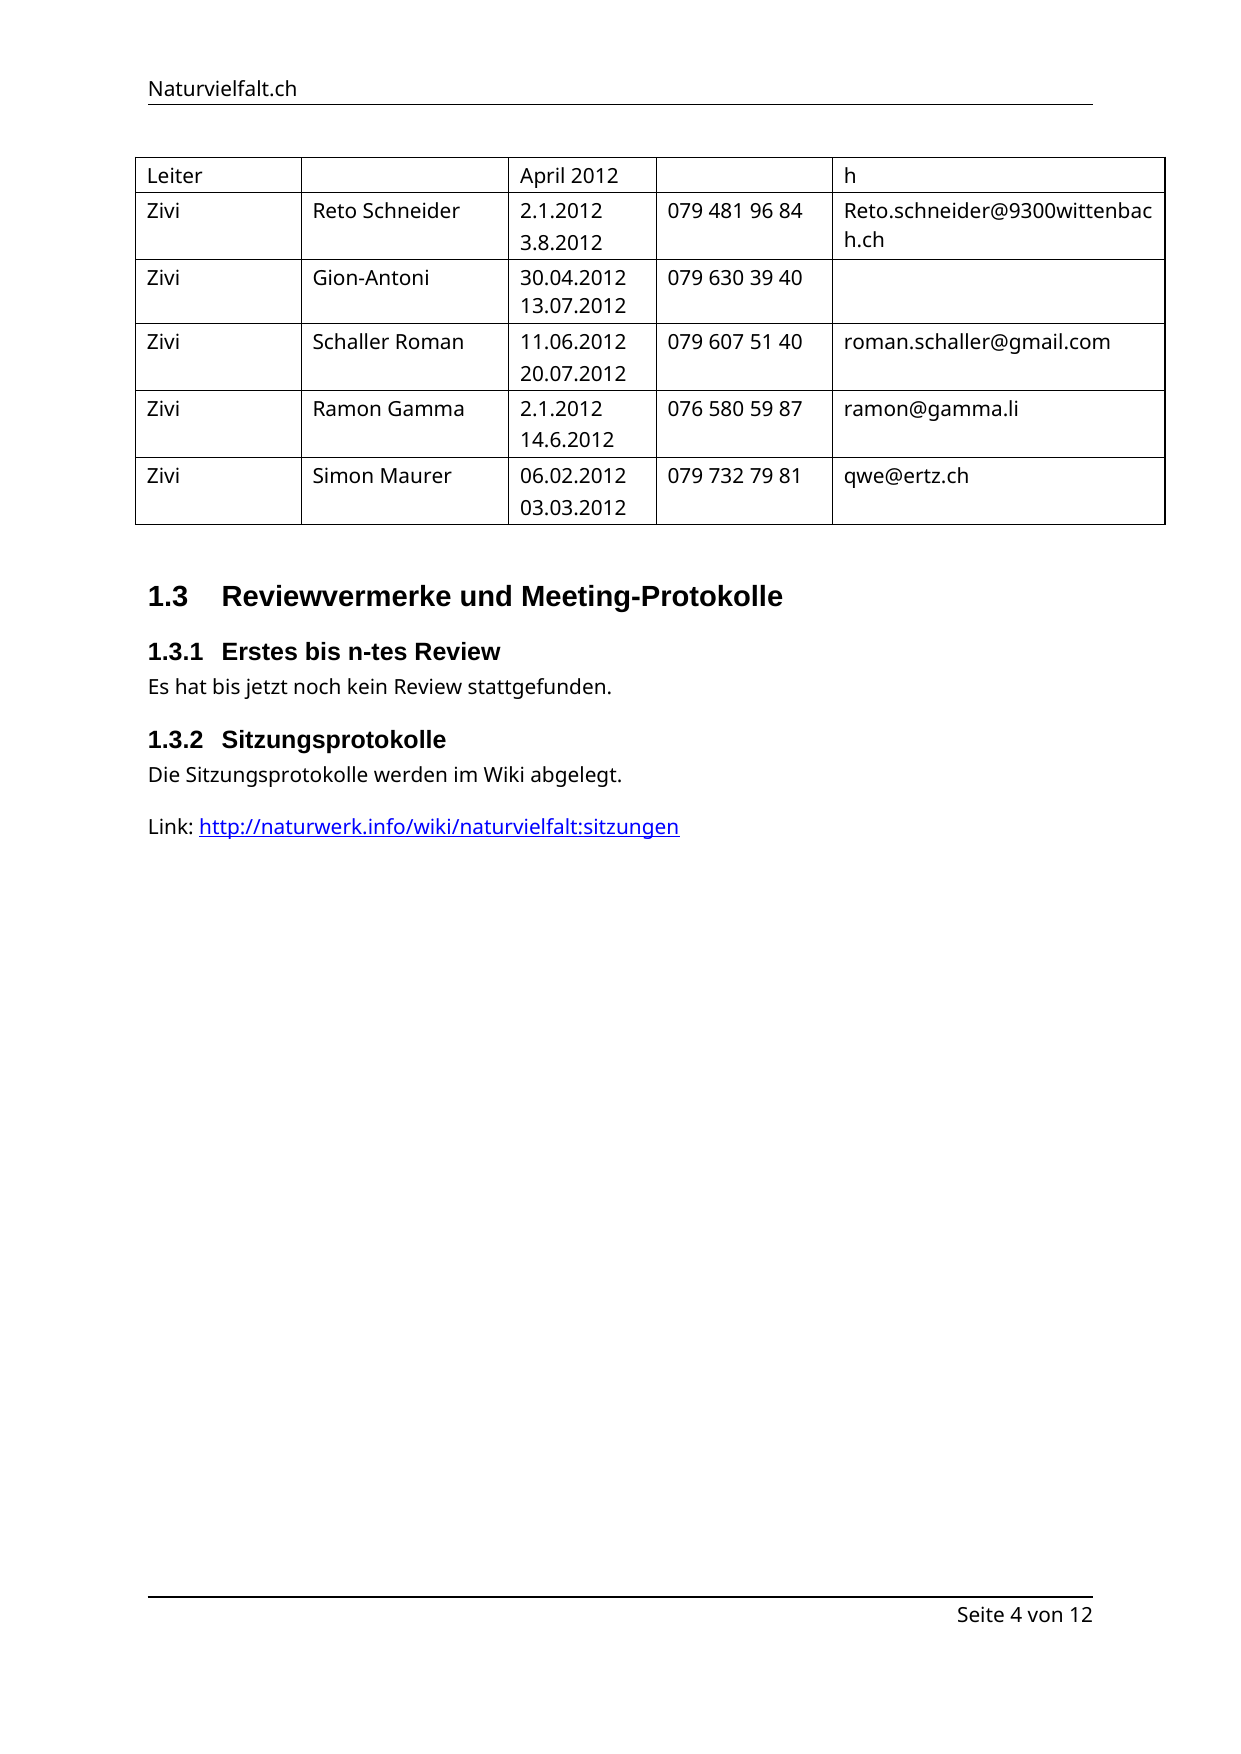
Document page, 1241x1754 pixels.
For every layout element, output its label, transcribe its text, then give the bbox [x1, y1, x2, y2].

table_cell 2.1.2012 3.8.2012 [509, 193, 656, 259]
table_cell 11.06.2012 20.07.2012 [509, 324, 656, 390]
table_cell qwe@ertz.ch [833, 458, 1164, 524]
table_cell Ramon Gamma [302, 391, 508, 457]
table_cell [833, 260, 1164, 323]
text Link: http://naturwerk.info/wiki/naturvielfalt:sitzungen [148, 812, 1093, 840]
table_cell roman.schaller@gmail.com [833, 324, 1164, 390]
table_cell 079 732 79 81 [657, 458, 832, 524]
subtitle Erstes bis n-tes Review [148, 637, 1093, 666]
table_cell 06.02.2012 03.03.2012 [509, 458, 656, 524]
table_cell Gion-Antoni [302, 260, 508, 323]
table_cell Zivi [136, 260, 301, 323]
table_cell Reto.schneider@9300wittenbach.ch [833, 193, 1164, 259]
table_cell 076 580 59 87 [657, 391, 832, 457]
table_cell Reto Schneider [302, 193, 508, 259]
table_cell [302, 158, 508, 192]
table_cell 079 481 96 84 [657, 193, 832, 259]
table_cell April 2012 [509, 158, 656, 192]
table_cell 2.1.2012 14.6.2012 [509, 391, 656, 457]
table_cell Zivi [136, 324, 301, 390]
table_cell Schaller Roman [302, 324, 508, 390]
table_cell Zivi [136, 391, 301, 457]
subtitle Reviewvermerke und Meeting-Protokolle [148, 578, 1093, 612]
text Die Sitzungsprotokolle werden im Wiki abgelegt. [148, 761, 1093, 789]
table_cell Zivi [136, 193, 301, 259]
table_cell Simon Maurer [302, 458, 508, 524]
subtitle Sitzungsprotokolle [148, 726, 1093, 754]
table_cell ramon@gamma.li [833, 391, 1164, 457]
table_cell Zivi [136, 458, 301, 524]
text Es hat bis jetzt noch kein Review stattgefunden. [148, 672, 1093, 701]
table_cell h [833, 158, 1164, 192]
table_cell 079 630 39 40 [657, 260, 832, 323]
table_cell Leiter [136, 158, 301, 192]
table_cell [657, 158, 832, 192]
table_cell 30.04.2012 13.07.2012 [509, 260, 656, 323]
table_cell 079 607 51 40 [657, 324, 832, 390]
